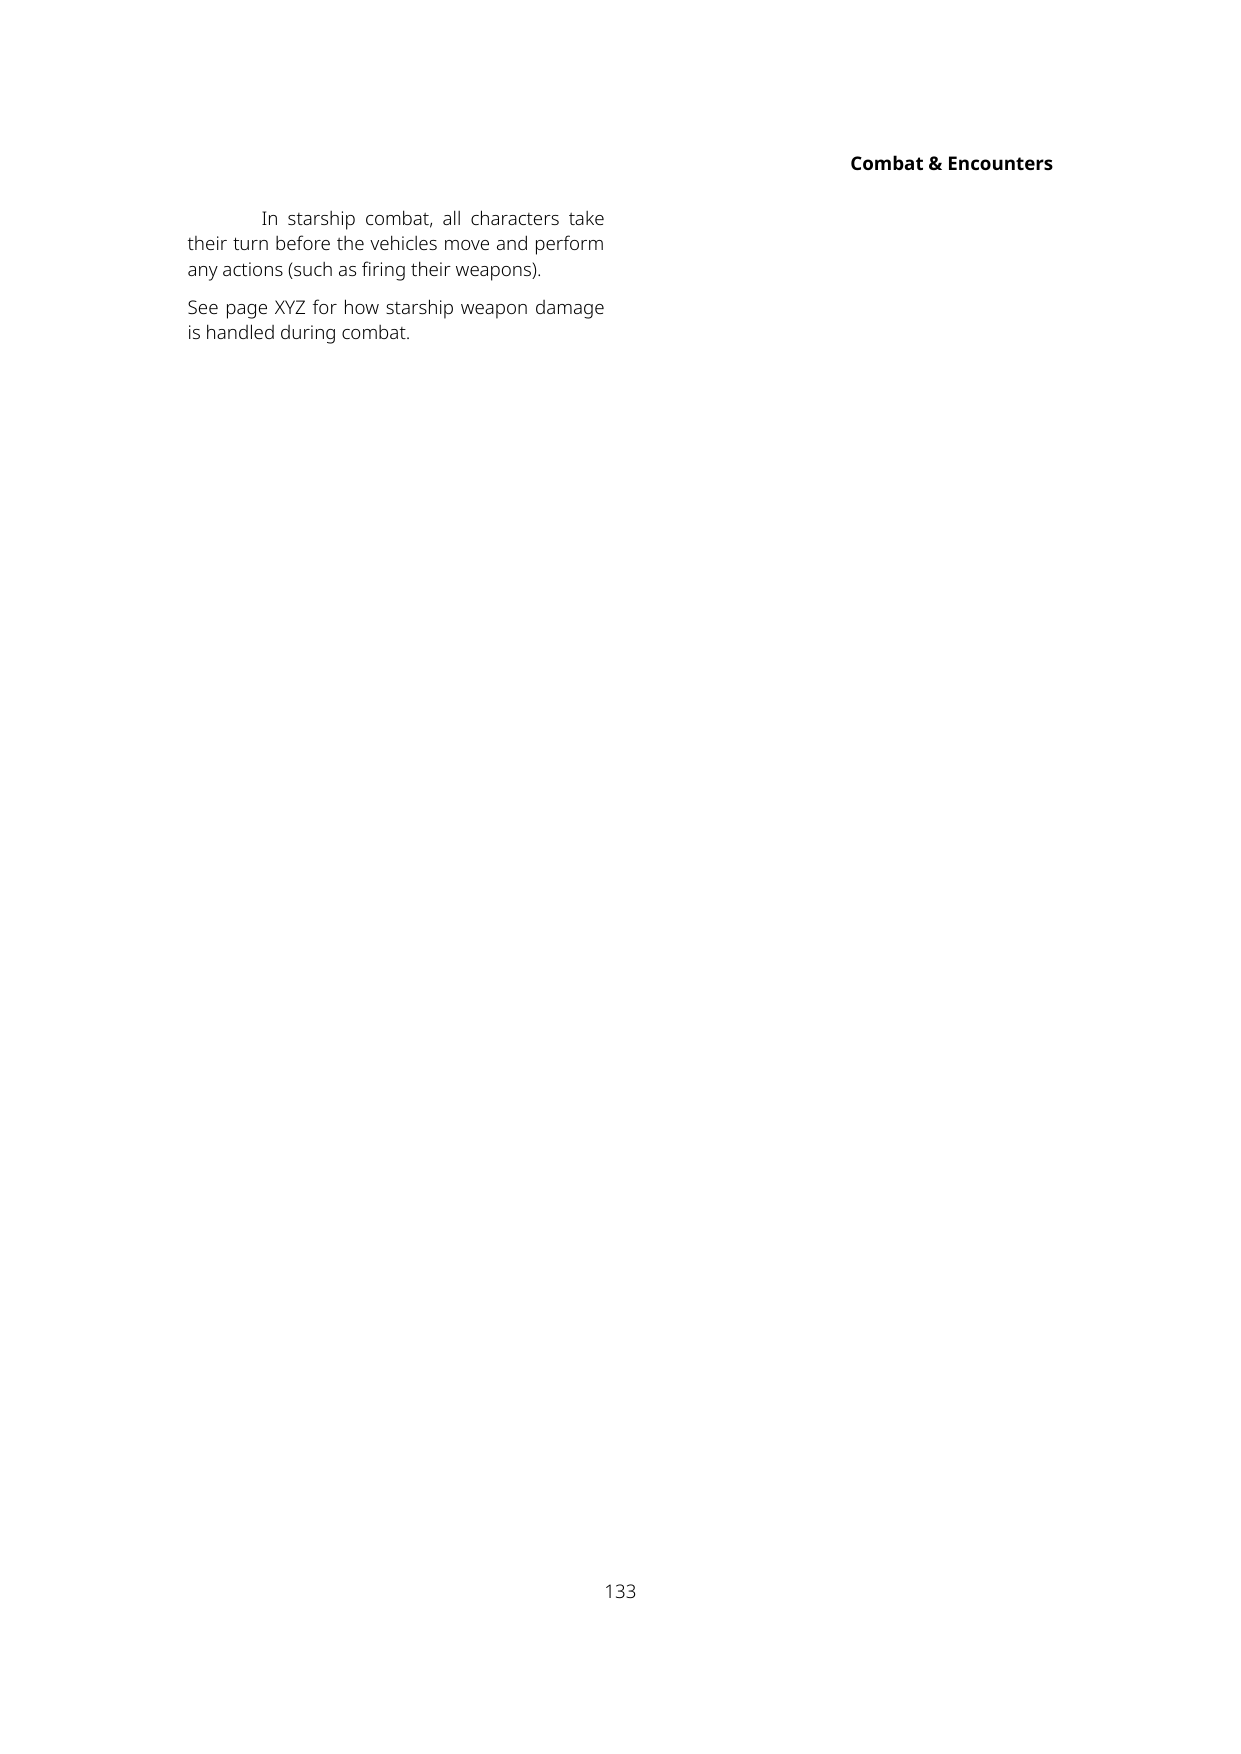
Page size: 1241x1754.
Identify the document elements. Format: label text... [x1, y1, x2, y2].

text See page XYZ for how starship weapon damage is handled during combat. [187, 294, 605, 345]
text In starship combat, all characters take their turn before the vehicles move and perform any actions (such as firing their weapons). [187, 205, 605, 282]
